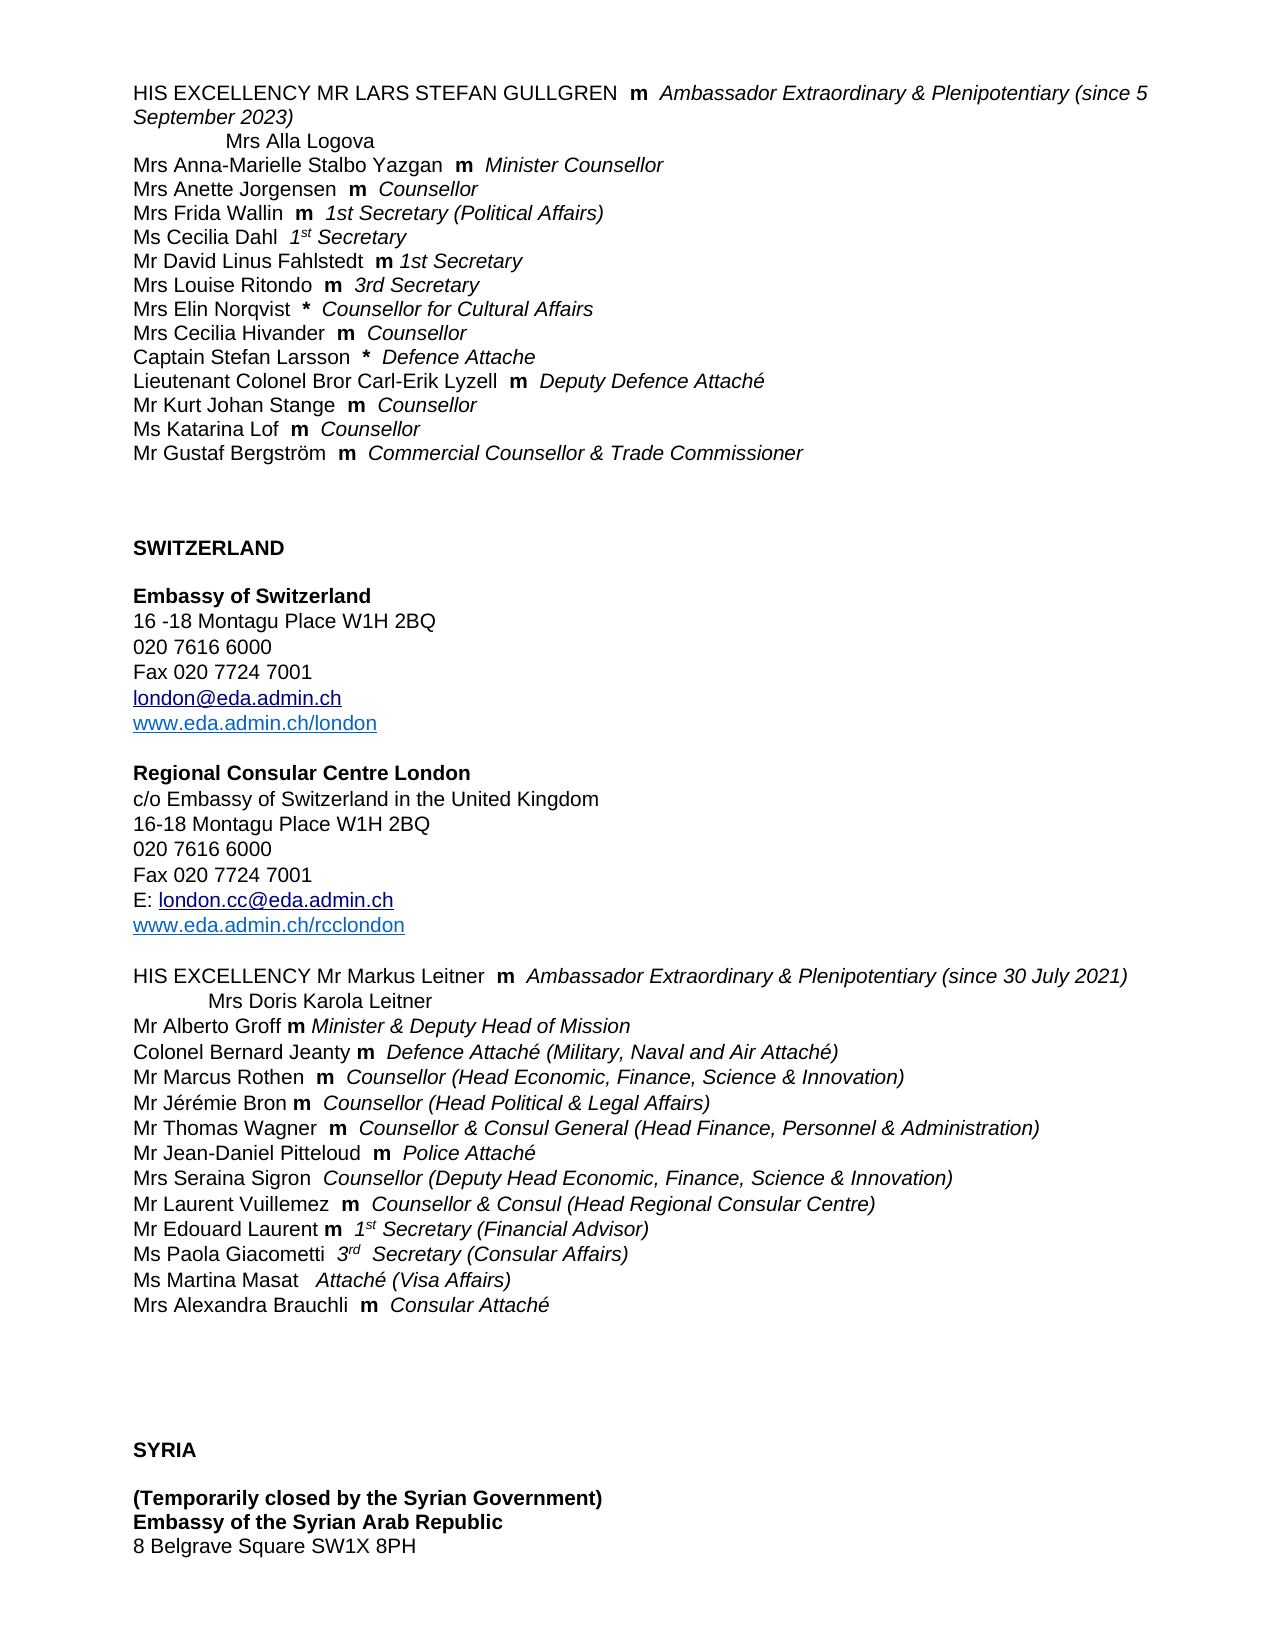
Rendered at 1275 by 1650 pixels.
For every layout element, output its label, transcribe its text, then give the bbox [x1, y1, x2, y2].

text Ms Cecilia Dahl 1st Secretary [133, 225, 1181, 249]
subtitle SYRIA [133, 1438, 1181, 1462]
text Embassy of Switzerland [133, 584, 1181, 608]
text www.eda.admin.ch/rcclondon [133, 913, 1181, 937]
text Mr Jean-Daniel Pitteloud m Police Attaché [133, 1141, 1181, 1165]
text Regional Consular Centre London [133, 761, 1181, 785]
text E: london.cc@eda.admin.ch [133, 888, 1181, 912]
text 16-18 Montagu Place W1H 2BQ [133, 812, 1181, 836]
text Mr Alberto Groff m Minister & Deputy Head of Mission [133, 1014, 1181, 1038]
text london@eda.admin.ch [133, 685, 1181, 709]
text Mr Kurt Johan Stange m Counsellor [133, 392, 1181, 416]
text HIS EXCELLENCY MR LARS STEFAN GULLGREN m Ambassador Extraordinary & Plenipotentiary (since 5 September 2023) [133, 81, 1181, 129]
text 020 7616 6000 [133, 635, 1181, 659]
text Mrs Louise Ritondo m 3rd Secretary [133, 273, 1181, 297]
text Mrs Seraina Sigron Counsellor (Deputy Head Economic, Finance, Science & Innovation) [133, 1166, 1181, 1190]
text Ms Martina Masat Attaché (Visa Affairs) [133, 1267, 1181, 1291]
text Mrs Doris Karola Leitner [133, 989, 1181, 1013]
text Mr Gustaf Bergström m Commercial Counsellor & Trade Commissioner [133, 440, 1181, 464]
text Fax 020 7724 7001 [133, 862, 1181, 886]
text Fax 020 7724 7001 [133, 660, 1181, 684]
text Colonel Bernard Jeanty m Defence Attaché (Military, Naval and Air Attaché) [133, 1040, 1181, 1064]
text Lieutenant Colonel Bror Carl-Erik Lyzell m Deputy Defence Attaché [133, 368, 1181, 392]
text Mr David Linus Fahlstedt m 1st Secretary [133, 249, 1181, 273]
text Mr Thomas Wagner m Counsellor & Consul General (Head Finance, Personnel & Administration) [133, 1116, 1181, 1139]
text Mr Edouard Laurent m 1st Secretary (Financial Advisor) [133, 1217, 1181, 1241]
text 16 -18 Montagu Place W1H 2BQ [133, 609, 1181, 633]
text HIS EXCELLENCY Mr Markus Leitner m Ambassador Extraordinary & Plenipotentiary (since 30 July 2021) [133, 964, 1181, 988]
text c/o Embassy of Switzerland in the United Kingdom [133, 787, 1181, 811]
text Mrs Anna-Marielle Stalbo Yazgan m Minister Counsellor [133, 153, 1181, 177]
text Mr Jérémie Bron m Counsellor (Head Political & Legal Affairs) [133, 1090, 1181, 1114]
text Captain Stefan Larsson * Defence Attache [133, 344, 1181, 368]
text Ms Paola Giacometti 3rd Secretary (Consular Affairs) [133, 1242, 1181, 1266]
text 020 7616 6000 [133, 837, 1181, 861]
text Mrs Frida Wallin m 1st Secretary (Political Affairs) [133, 201, 1181, 225]
text Embassy of the Syrian Arab Republic [133, 1510, 1181, 1534]
text Mrs Alla Logova [133, 129, 1181, 153]
text Mr Marcus Rothen m Counsellor (Head Economic, Finance, Science & Innovation) [133, 1065, 1181, 1089]
text www.eda.admin.ch/london [133, 711, 1181, 734]
text (Temporarily closed by the Syrian Government) [133, 1486, 1181, 1510]
text SWITZERLAND [133, 536, 1181, 560]
text Mrs Elin Norqvist * Counsellor for Cultural Affairs [133, 297, 1181, 321]
text Mr Laurent Vuillemez m Counsellor & Consul (Head Regional Consular Centre) [133, 1192, 1181, 1216]
text Mrs Anette Jorgensen m Counsellor [133, 177, 1181, 201]
text Mrs Alexandra Brauchli m Consular Attaché [133, 1293, 1181, 1317]
text Mrs Cecilia Hivander m Counsellor [133, 321, 1181, 344]
text Ms Katarina Lof m Counsellor [133, 416, 1181, 440]
text 8 Belgrave Square SW1X 8PH [133, 1534, 1181, 1558]
